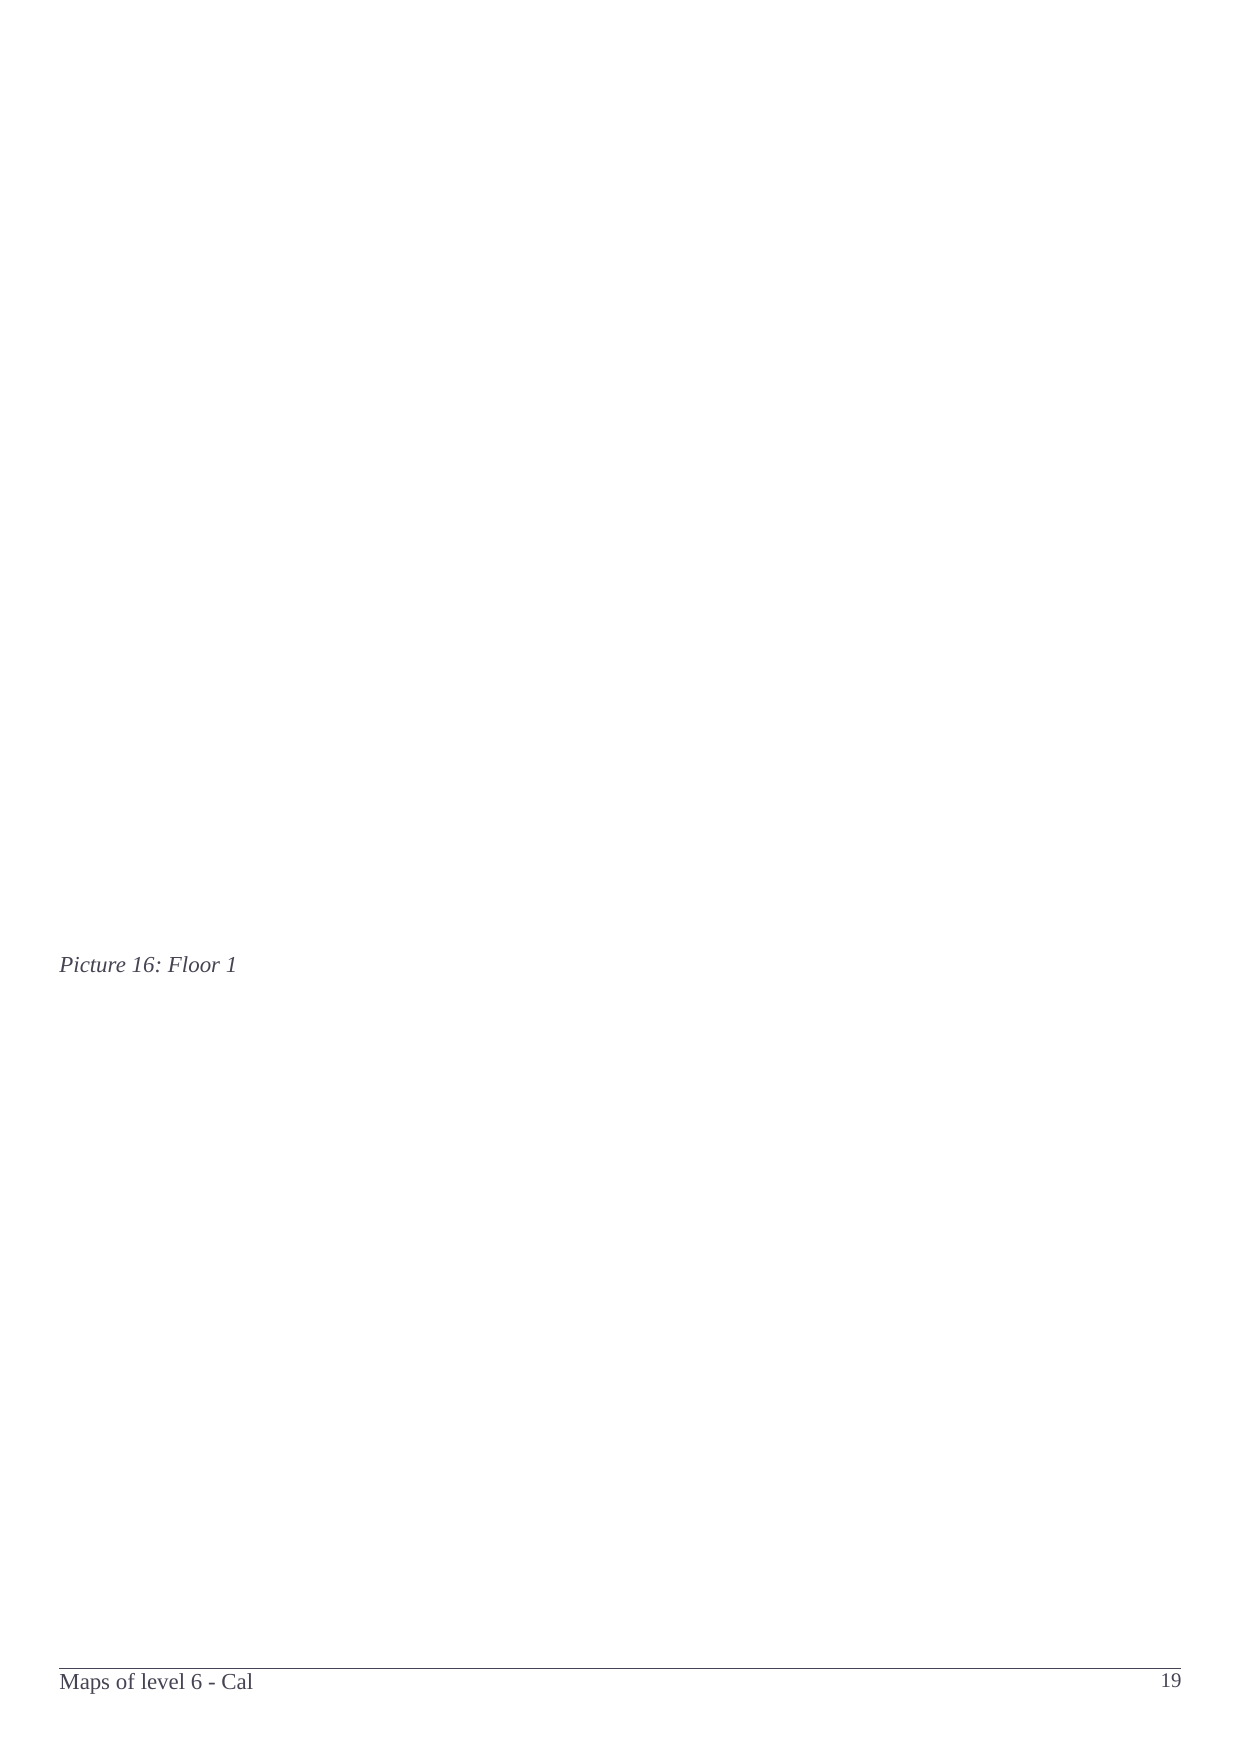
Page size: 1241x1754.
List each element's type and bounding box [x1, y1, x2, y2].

table_cell [64, 958, 70, 965]
table_cell [59, 59, 1181, 984]
